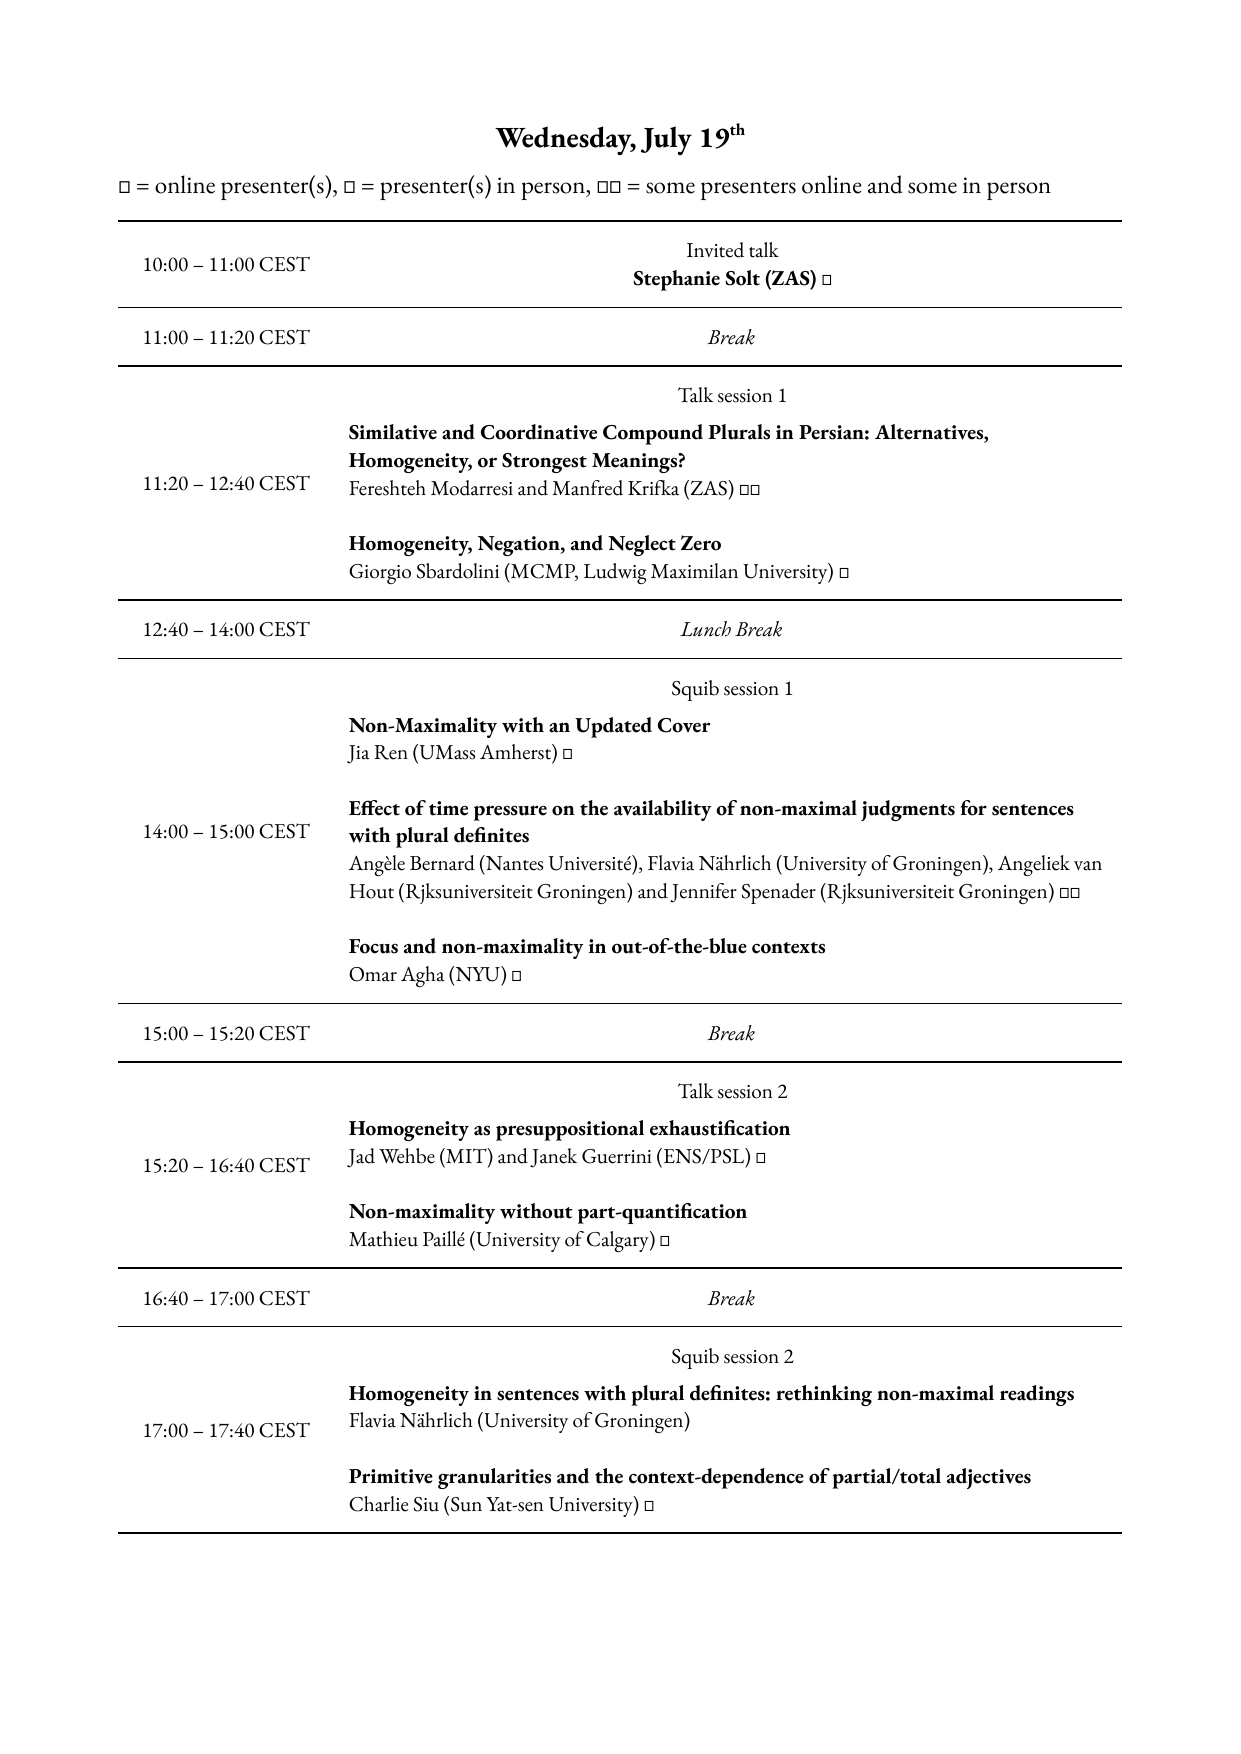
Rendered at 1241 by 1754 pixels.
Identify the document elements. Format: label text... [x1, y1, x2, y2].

table_cell [334, 1004, 343, 1061]
table_header Invited talk Stephanie Solt (ZAS)  [343, 222, 1122, 307]
table_cell Talk session 1 Similative and Coordinative Compound Plurals in Persian: Alternatives, Homogeneity, or Strongest Meanings? Fereshteh Modarresi and Manfred Krifka (ZAS)  Homogeneity, Negation, and Neglect Zero Giorgio Sbardolini (MCMP, Ludwig Maximilan University)  [343, 367, 1122, 599]
table_cell Talk session 2 Homogeneity as presuppositional exhaustification Jad Wehbe (MIT) and Janek Guerrini (ENS/PSL)  Non-maximality without part-quantification Mathieu Paillé (University of Calgary)  [343, 1063, 1122, 1267]
table_cell 11:20 – 12:40 CEST [118, 367, 333, 599]
table_cell 15:00 – 15:20 CEST [118, 1004, 333, 1061]
table_cell [334, 601, 343, 658]
table_header 10:00 – 11:00 CEST [118, 222, 333, 307]
table_cell [334, 367, 343, 599]
table_cell [334, 308, 343, 365]
table_cell Squib session 2 Homogeneity in sentences with plural definites: rethinking non-maximal readings Flavia Nährlich (University of Groningen) Primitive granularities and the context-dependence of partial/total adjectives Charlie Siu (Sun Yat-sen University)  [343, 1327, 1122, 1532]
table_cell 15:20 – 16:40 CEST [118, 1063, 333, 1267]
table_cell Break [343, 1004, 1122, 1061]
subtitle Wednesday, July 19th [118, 118, 1122, 156]
table_cell 11:00 – 11:20 CEST [118, 308, 333, 365]
text  = online presenter(s),  = presenter(s) in person,  = some presenters online and some in person [118, 168, 1122, 201]
table_cell Lunch Break [343, 601, 1122, 658]
table_cell Squib session 1 Non-Maximality with an Updated Cover Jia Ren (UMass Amherst)  Effect of time pressure on the availability of non-maximal judgments for sentences with plural definites Angèle Bernard (Nantes Université), Flavia Nährlich (University of Groningen), Angeliek van Hout (Rjksuniversiteit Groningen) and Jennifer Spenader (Rjksuniversiteit Groningen)  Focus and non-maximality in out-of-the-blue contexts Omar Agha (NYU)  [343, 659, 1122, 1002]
table_cell [334, 1327, 343, 1532]
table_cell [334, 659, 343, 1002]
table_cell [334, 1269, 343, 1326]
table_cell Break [343, 308, 1122, 365]
table_cell 16:40 – 17:00 CEST [118, 1269, 333, 1326]
table_header [334, 222, 343, 307]
table_cell [334, 1063, 343, 1267]
table_cell Break [343, 1269, 1122, 1326]
table_cell 17:00 – 17:40 CEST [118, 1327, 333, 1532]
table_cell 14:00 – 15:00 CEST [118, 659, 333, 1002]
table_cell 12:40 – 14:00 CEST [118, 601, 333, 658]
